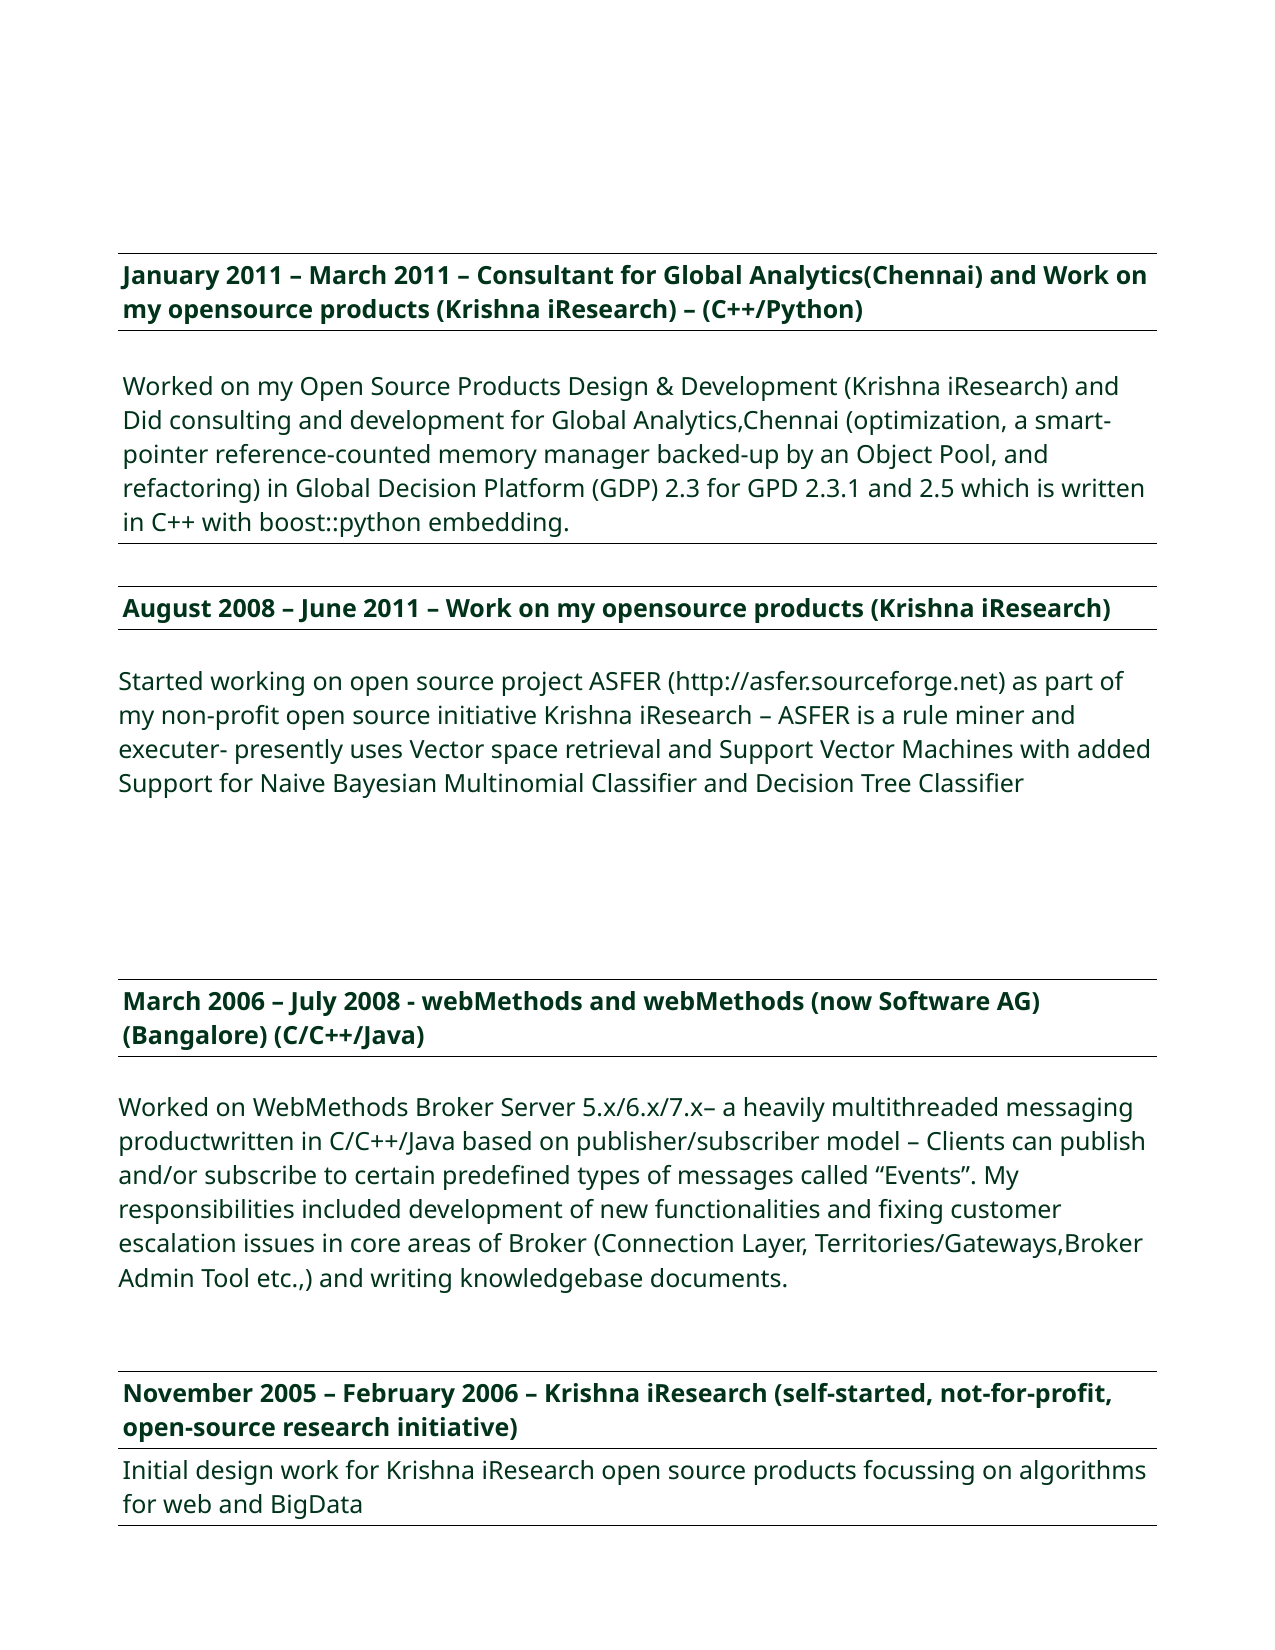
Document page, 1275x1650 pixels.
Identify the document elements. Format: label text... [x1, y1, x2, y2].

text Initial design work for Krishna iResearch open source products focussing on algorithms for web and BigData [118, 1449, 1157, 1525]
text Worked on WebMethods Broker Server 5.x/6.x/7.x– a heavily multithreaded messaging productwritten in C/C++/Java based on publisher/subscriber model – Clients can publish and/or subscribe to certain predefined types of messages called “Events”. My responsibilities included development of new functionalities and fixing customer escalation issues in core areas of Broker (Connection Layer, Territories/Gateways,Broker Admin Tool etc.,) and writing knowledgebase documents. [118, 1090, 1157, 1294]
text November 2005 – February 2006 – Krishna iResearch (self-started, not-for-profit, open-source research initiative) [118, 1372, 1157, 1448]
text January 2011 – March 2011 – Consultant for Global Analytics(Chennai) and Work on my opensource products (Krishna iResearch) – (C++/Python) [118, 254, 1157, 330]
text Started working on open source project ASFER (http://asfer.sourceforge.net) as part of my non-profit open source initiative Krishna iResearch – ASFER is a rule miner and executer- presently uses Vector space retrieval and Support Vector Machines with added Support for Naive Bayesian Multinomial Classifier and Decision Tree Classifier [118, 663, 1157, 800]
text March 2006 – July 2008 - webMethods and webMethods (now Software AG) (Bangalore) (C/C++/Java) [118, 980, 1157, 1056]
text Worked on my Open Source Products Design & Development (Krishna iResearch) and Did consulting and development for Global Analytics,Chennai (optimization, a smart-pointer reference-counted memory manager backed-up by an Object Pool, and refactoring) in Global Decision Platform (GDP) 2.3 for GPD 2.3.1 and 2.5 which is written in C++ with boost::python embedding. [118, 364, 1157, 543]
text August 2008 – June 2011 – Work on my opensource products (Krishna iResearch) [118, 587, 1157, 629]
